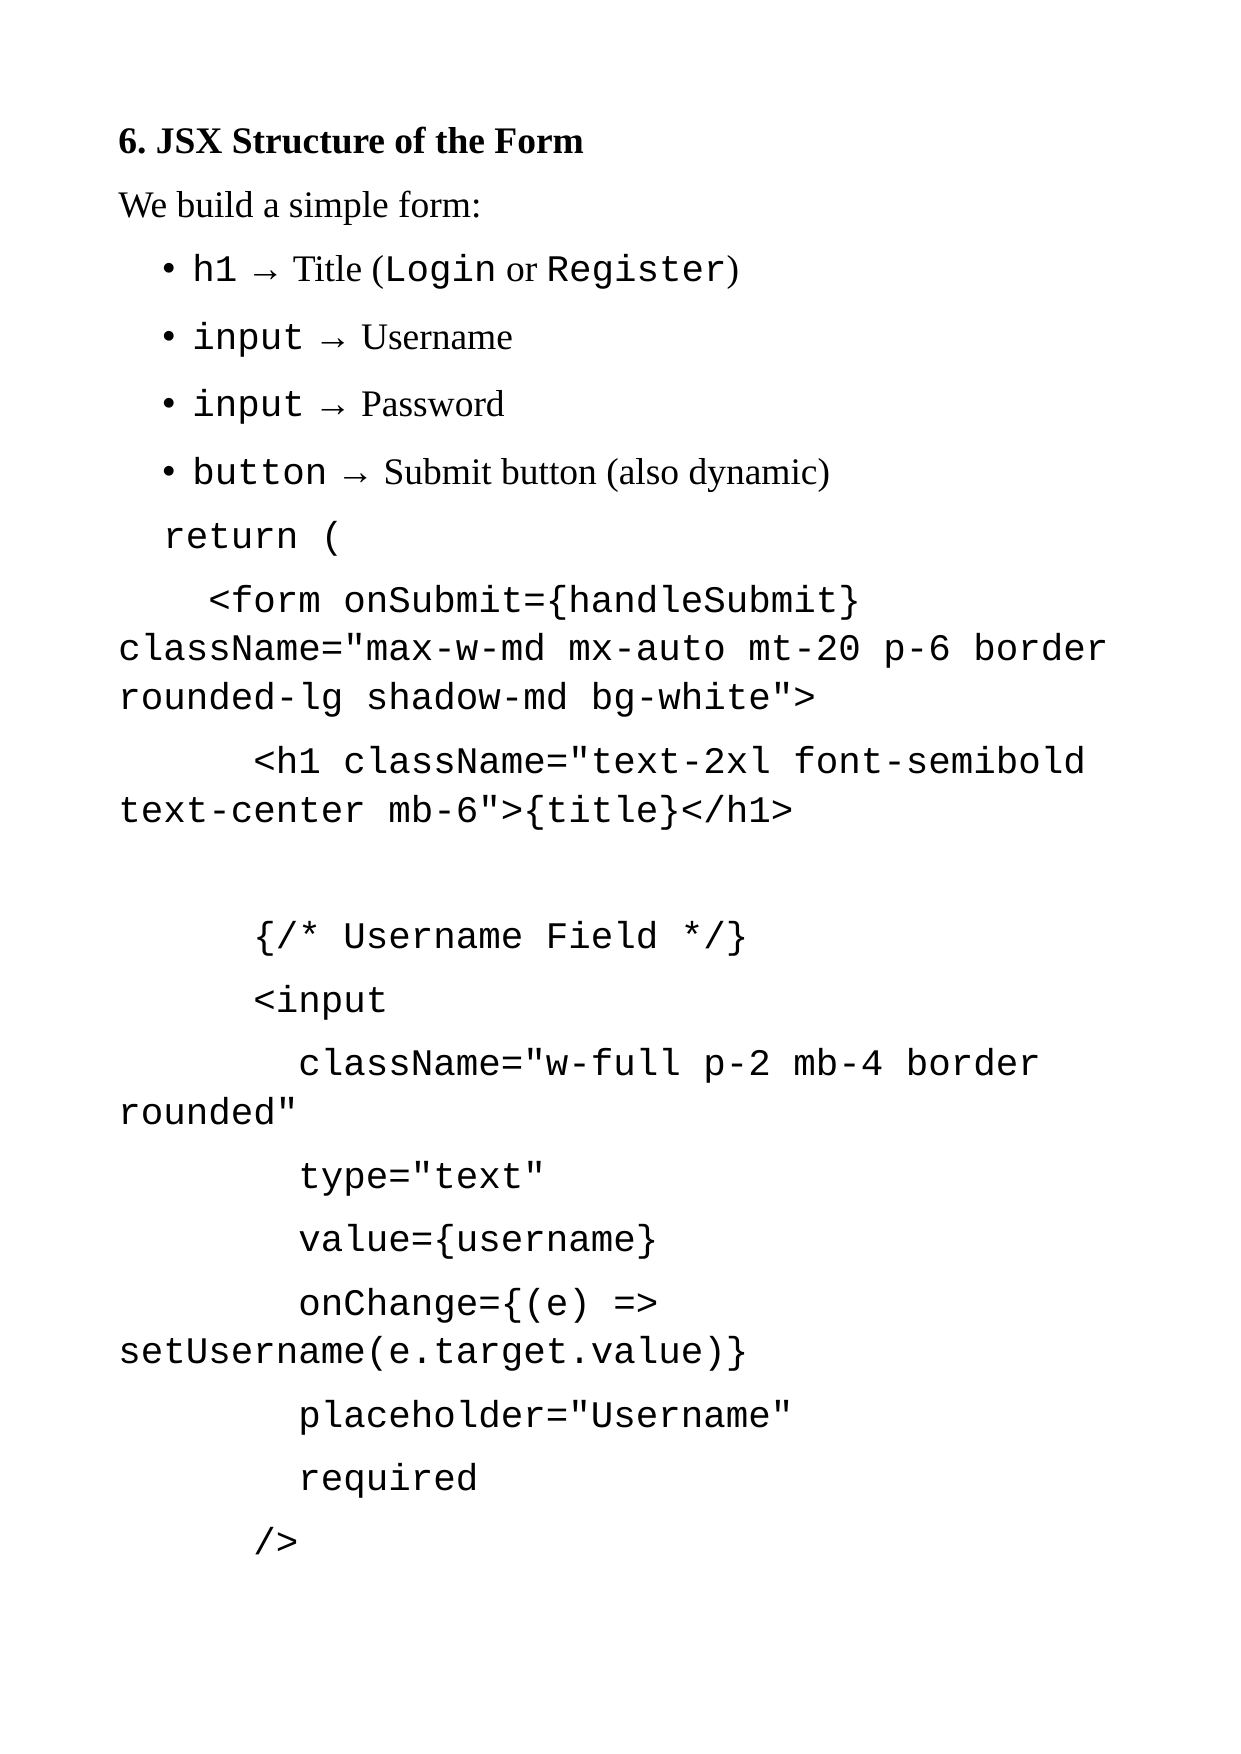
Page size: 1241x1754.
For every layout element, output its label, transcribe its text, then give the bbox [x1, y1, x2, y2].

list input → Password [162, 382, 1122, 428]
list button → Submit button (also dynamic) [162, 449, 1122, 496]
text We build a simple form: [118, 182, 1122, 225]
text className="w-full p-2 mb-4 border rounded" [118, 1044, 1122, 1136]
subtitle 6. JSX Structure of the Form [118, 118, 1122, 161]
text return ( [118, 517, 1122, 560]
text <input [118, 981, 1122, 1023]
text value={username} [118, 1220, 1122, 1263]
text placeholder="Username" [118, 1396, 1122, 1438]
text <h1 className="text-2xl font-semibold text-center mb-6">{title}</h1> [118, 742, 1122, 833]
text type="text" [118, 1157, 1122, 1199]
list input → Username [162, 314, 1122, 360]
list h1 → Title (Login or Register) [162, 246, 1122, 293]
text /> [118, 1523, 1122, 1565]
text required [118, 1459, 1122, 1502]
text {/* Username Field */} [118, 918, 1122, 960]
text <form onSubmit={handleSubmit} className="max-w-md mx-auto mt-20 p-6 border rounded-lg shadow-md bg-white"> [118, 581, 1122, 721]
text onChange={(e) => setUsername(e.target.value)} [118, 1284, 1122, 1375]
